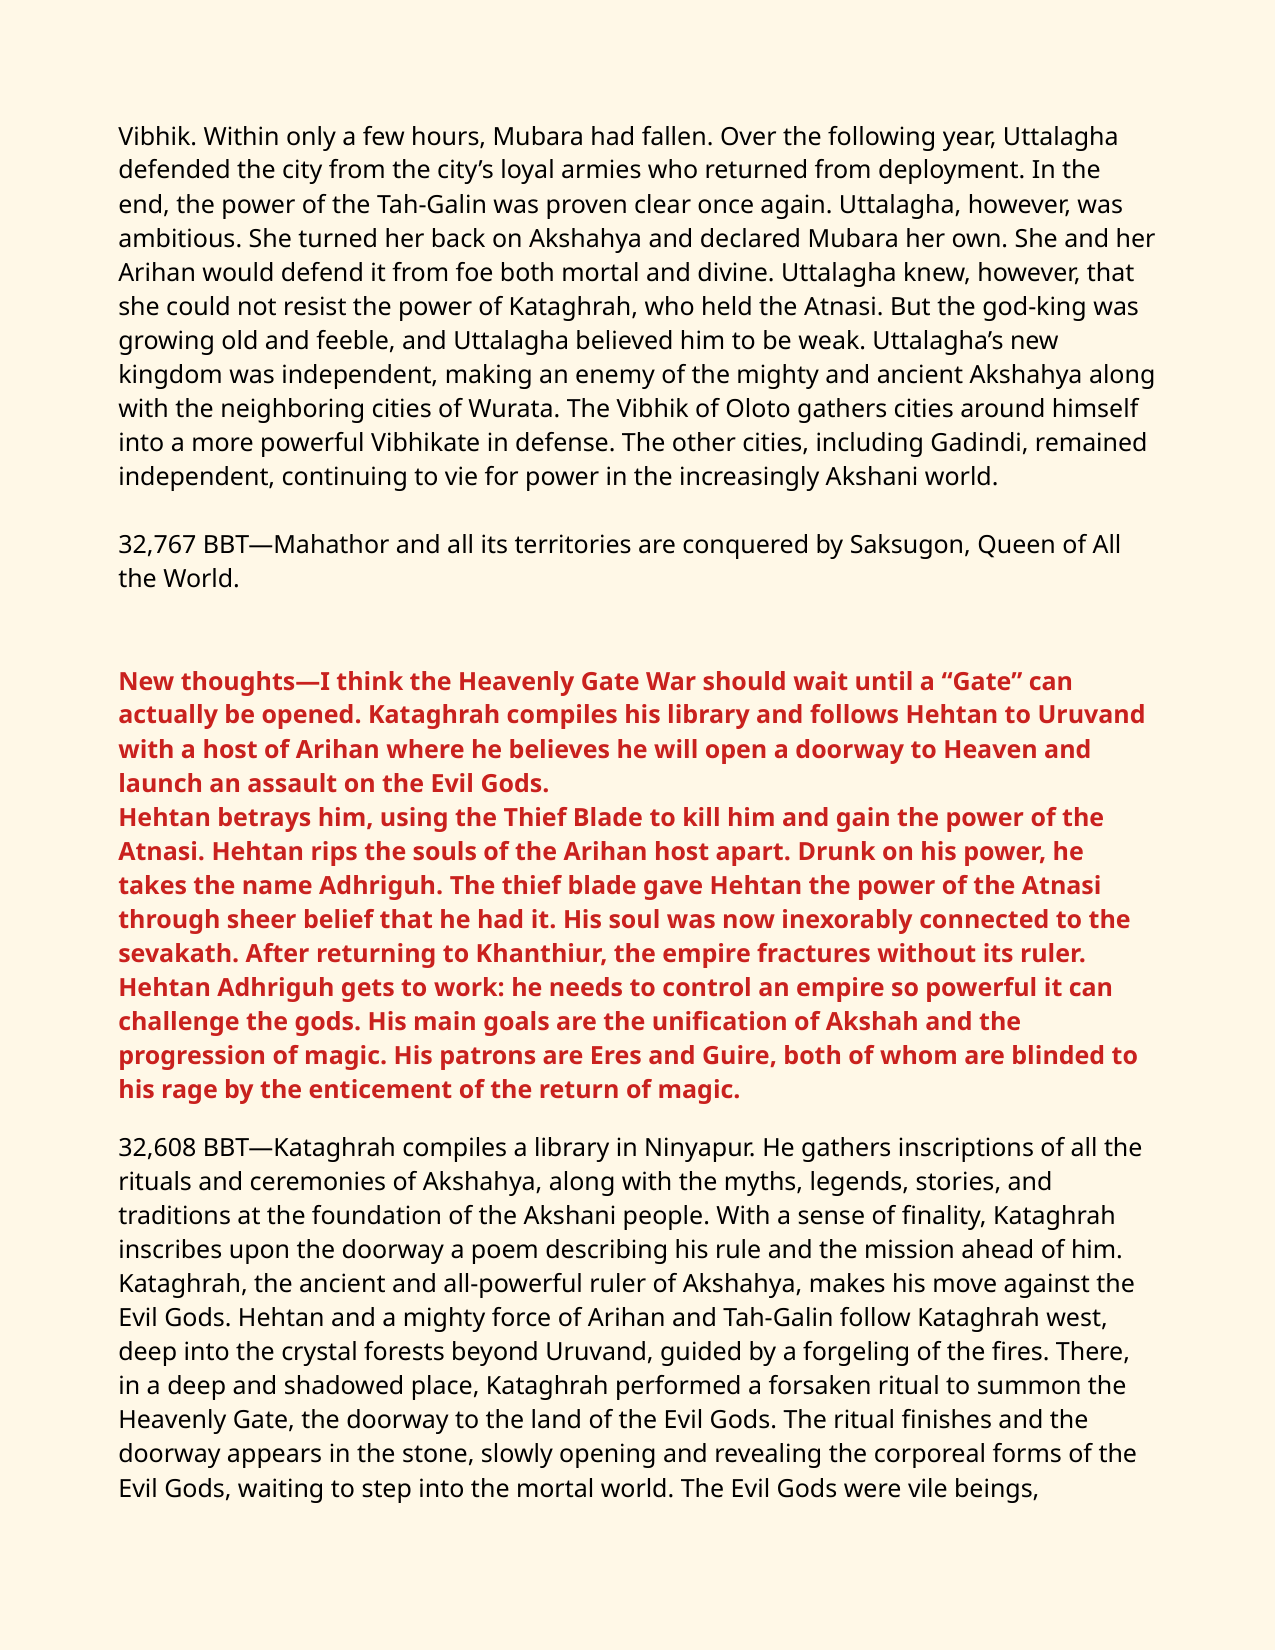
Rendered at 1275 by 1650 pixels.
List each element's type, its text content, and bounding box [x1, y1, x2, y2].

text 32,767 BBT—Mahathor and all its territories are conquered by Saksugon, Queen of All the World. [118, 527, 1157, 595]
text Vibhik. Within only a few hours, Mubara had fallen. Over the following year, Uttalagha defended the city from the city’s loyal armies who returned from deployment. In the end, the power of the Tah-Galin was proven clear once again. Uttalagha, however, was ambitious. She turned her back on Akshahya and declared Mubara her own. She and her Arihan would defend it from foe both mortal and divine. Uttalagha knew, however, that she could not resist the power of Kataghrah, who held the Atnasi. But the god-king was growing old and feeble, and Uttalagha believed him to be weak. Uttalagha’s new kingdom was independent, making an enemy of the mighty and ancient Akshahya along with the neighboring cities of Wurata. The Vibhik of Oloto gathers cities around himself into a more powerful Vibhikate in defense. The other cities, including Gadindi, remained independent, continuing to vie for power in the increasingly Akshani world. [118, 118, 1157, 493]
text Hehtan betrays him, using the Thief Blade to kill him and gain the power of the Atnasi. Hehtan rips the souls of the Arihan host apart. Drunk on his power, he takes the name Adhriguh. The thief blade gave Hehtan the power of the Atnasi through sheer belief that he had it. His soul was now inexorably connected to the sevakath. After returning to Khanthiur, the empire fractures without its ruler. Hehtan Adhriguh gets to work: he needs to control an empire so powerful it can challenge the gods. His main goals are the unification of Akshah and the progression of magic. His patrons are Eres and Guire, both of whom are blinded to his rage by the enticement of the return of magic. [118, 799, 1157, 1106]
text New thoughts—I think the Heavenly Gate War should wait until a “Gate” can actually be opened. Kataghrah compiles his library and follows Hehtan to Uruvand with a host of Arihan where he believes he will open a doorway to Heaven and launch an assault on the Evil Gods. [118, 663, 1157, 799]
text 32,608 BBT—Kataghrah compiles a library in Ninyapur. He gathers inscriptions of all the rituals and ceremonies of Akshahya, along with the myths, legends, stories, and traditions at the foundation of the Akshani people. With a sense of finality, Kataghrah inscribes upon the doorway a poem describing his rule and the mission ahead of him. Kataghrah, the ancient and all-powerful ruler of Akshahya, makes his move against the Evil Gods. Hehtan and a mighty force of Arihan and Tah-Galin follow Kataghrah west, deep into the crystal forests beyond Uruvand, guided by a forgeling of the fires. There, in a deep and shadowed place, Kataghrah performed a forsaken ritual to summon the Heavenly Gate, the doorway to the land of the Evil Gods. The ritual finishes and the doorway appears in the stone, slowly opening and revealing the corporeal forms of the Evil Gods, waiting to step into the mortal world. The Evil Gods were vile beings, [118, 1129, 1157, 1504]
